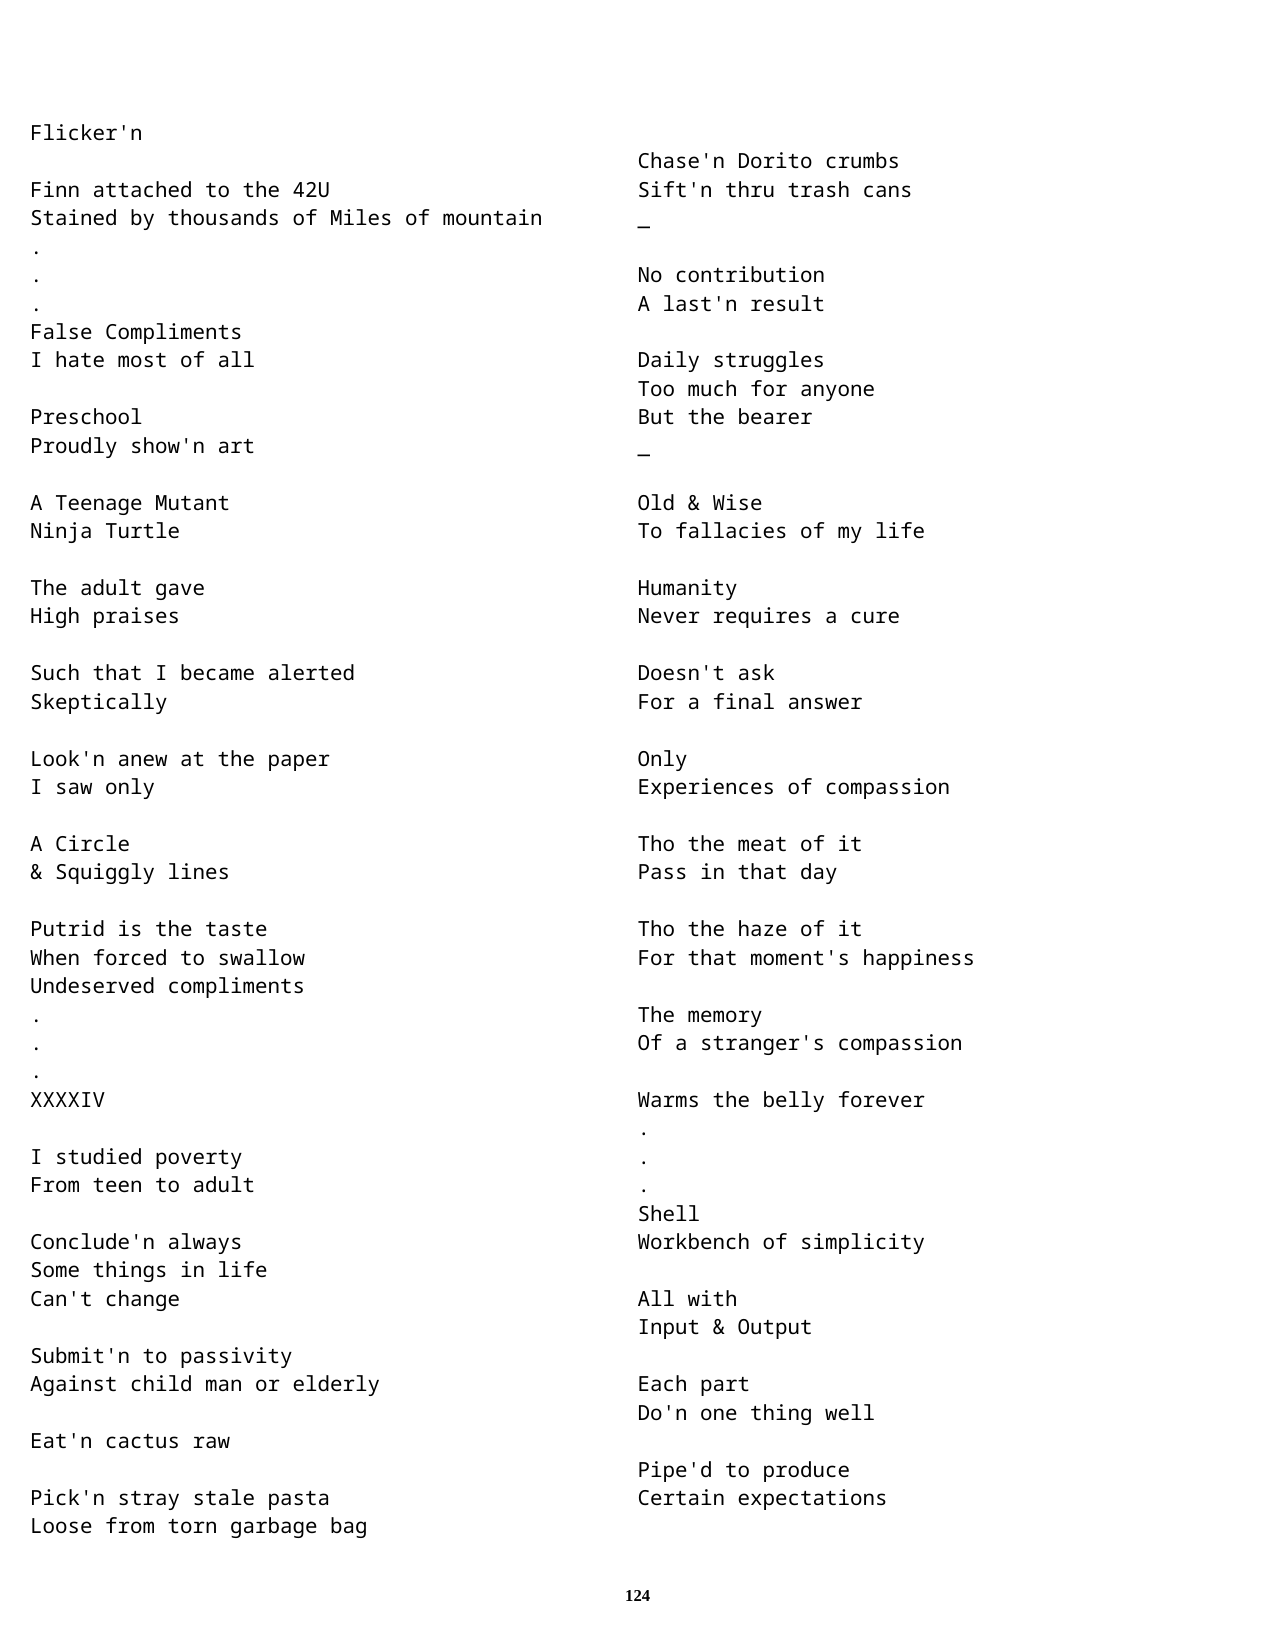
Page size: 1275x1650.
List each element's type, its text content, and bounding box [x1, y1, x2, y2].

text Preschool [30, 402, 637, 431]
text . [637, 1113, 1245, 1142]
text . [30, 289, 637, 317]
text . [30, 260, 637, 289]
text Input & Output [637, 1312, 1245, 1341]
text Shell [637, 1199, 1245, 1227]
text Warms the belly forever [637, 1085, 1245, 1113]
text Eat'n cactus raw [30, 1426, 637, 1455]
text A Circle [30, 829, 637, 857]
text Stained by thousands of Miles of mountain [30, 203, 637, 232]
text Some things in life [30, 1256, 637, 1284]
text Proudly show'n art [30, 431, 637, 459]
text Humanity [637, 573, 1245, 602]
text Tho the meat of it [637, 829, 1245, 857]
text Putrid is the taste [30, 914, 637, 943]
text . [637, 1170, 1245, 1199]
text I saw only [30, 772, 637, 801]
text Experiences of compassion [637, 772, 1245, 801]
text Loose from torn garbage bag [30, 1512, 637, 1540]
text Workbench of simplicity [637, 1227, 1245, 1256]
text False Compliments [30, 317, 637, 346]
text Look'n anew at the paper [30, 744, 637, 772]
text . [30, 232, 637, 260]
text From teen to adult [30, 1170, 637, 1199]
text Certain expectations [637, 1483, 1245, 1512]
text Each part [637, 1369, 1245, 1398]
text Skeptically [30, 687, 637, 715]
text Pipe'd to produce [637, 1455, 1245, 1483]
text Such that I became alerted [30, 658, 637, 687]
text _ [637, 431, 1245, 459]
text . [30, 1000, 637, 1028]
text Too much for anyone [637, 374, 1245, 402]
text No contribution [637, 260, 1245, 289]
text For a final answer [637, 687, 1245, 715]
text . [30, 1057, 637, 1085]
text Conclude'n always [30, 1227, 637, 1256]
text To fallacies of my life [637, 516, 1245, 545]
text The memory [637, 1000, 1245, 1028]
text When forced to swallow [30, 943, 637, 971]
text Do'n one thing well [637, 1398, 1245, 1426]
text All with [637, 1284, 1245, 1312]
text Ninja Turtle [30, 516, 637, 545]
text Sift'n thru trash cans [637, 175, 1245, 203]
text A Teenage Mutant [30, 488, 637, 516]
text Chase'n Dorito crumbs [637, 147, 1245, 175]
text Daily struggles [637, 346, 1245, 374]
text Doesn't ask [637, 658, 1245, 687]
text Of a stranger's compassion [637, 1028, 1245, 1057]
text High praises [30, 602, 637, 630]
text XXXXIV [30, 1085, 637, 1113]
text Undeserved compliments [30, 971, 637, 1000]
text Against child man or elderly [30, 1369, 637, 1398]
text & Squiggly lines [30, 857, 637, 886]
text Only [637, 744, 1245, 772]
text Pick'n stray stale pasta [30, 1483, 637, 1512]
text For that moment's happiness [637, 943, 1245, 971]
text Can't change [30, 1284, 637, 1312]
text A last'n result [637, 289, 1245, 317]
text But the bearer [637, 402, 1245, 431]
text . [637, 1142, 1245, 1170]
text I studied poverty [30, 1142, 637, 1170]
text I hate most of all [30, 346, 637, 374]
text Never requires a cure [637, 602, 1245, 630]
text Old & Wise [637, 488, 1245, 516]
text Flicker'n [30, 118, 637, 147]
text _ [637, 203, 1245, 232]
text The adult gave [30, 573, 637, 602]
text Pass in that day [637, 857, 1245, 886]
text Submit'n to passivity [30, 1341, 637, 1369]
text Finn attached to the 42U [30, 175, 637, 203]
text Tho the haze of it [637, 914, 1245, 943]
text . [30, 1028, 637, 1057]
